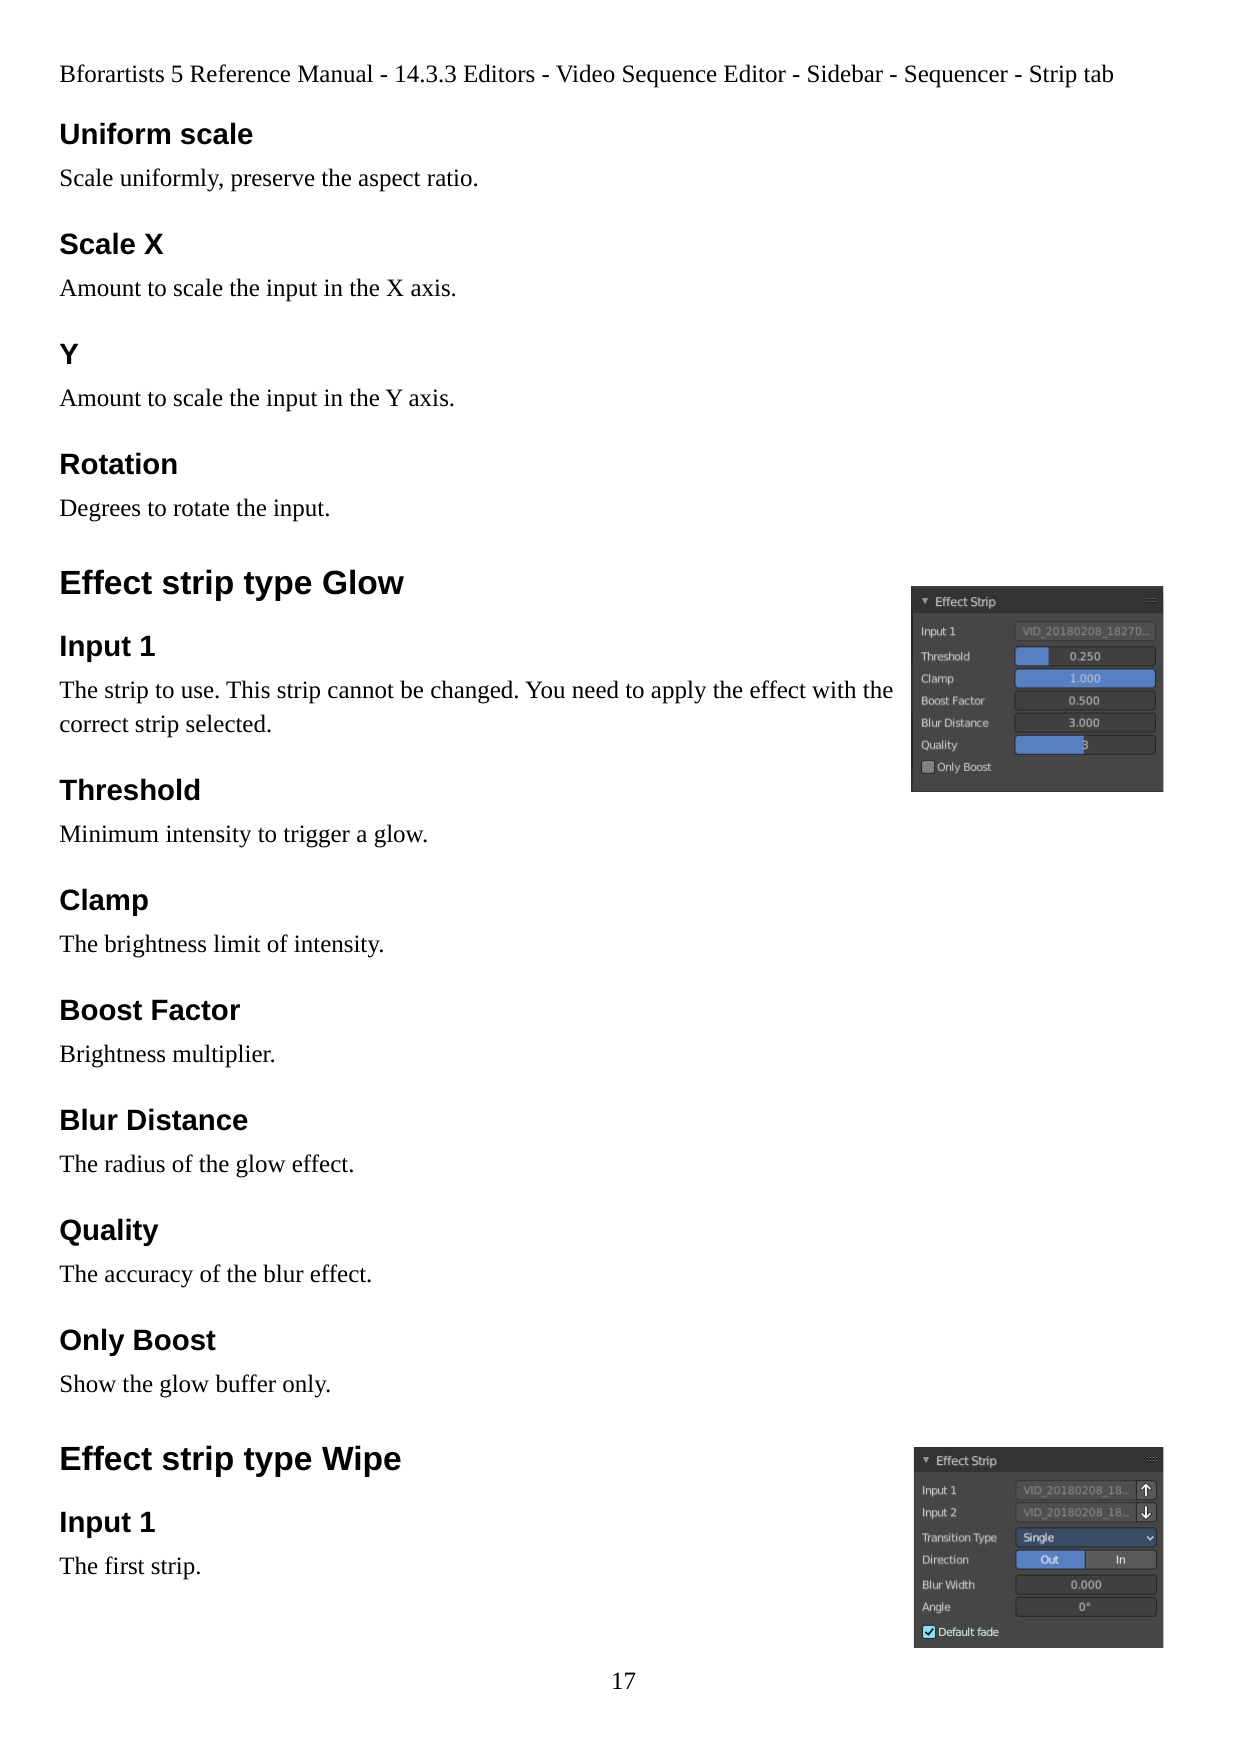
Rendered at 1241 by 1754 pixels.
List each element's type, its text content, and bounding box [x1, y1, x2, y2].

subtitle [1164, 629, 1181, 663]
subtitle Effect strip type Glow [59, 563, 1181, 602]
subtitle Quality [59, 1213, 1181, 1247]
text The brightness limit of intensity. [59, 929, 1181, 958]
text Show the glow buffer only. [59, 1369, 1181, 1398]
text [1164, 1551, 1181, 1579]
subtitle [1164, 1504, 1181, 1538]
subtitle Effect strip type Wipe [59, 1439, 1181, 1477]
text Scale uniformly, preserve the aspect ratio. [59, 163, 1181, 192]
text The first strip. [59, 1551, 913, 1579]
text The radius of the glow effect. [59, 1149, 1181, 1178]
subtitle Only Boost [59, 1323, 1181, 1356]
picture [911, 586, 1164, 792]
subtitle Boost Factor [59, 993, 1181, 1027]
subtitle Rotation [59, 447, 1181, 481]
text Amount to scale the input in the X axis. [59, 273, 1181, 302]
text Degrees to rotate the input. [59, 493, 1181, 522]
text The strip to use. This strip cannot be changed. You need to apply the effect with the correct strip selected. [59, 675, 911, 738]
text The accuracy of the blur effect. [59, 1259, 1181, 1288]
text Brightness multiplier. [59, 1039, 1181, 1068]
picture [913, 1447, 1164, 1648]
text Amount to scale the input in the Y axis. [59, 383, 1181, 412]
subtitle Input 1 [59, 629, 911, 663]
subtitle Clamp [59, 883, 1181, 917]
subtitle Uniform scale [59, 117, 1181, 151]
subtitle Scale X [59, 227, 1181, 261]
subtitle Blur Distance [59, 1103, 1181, 1137]
subtitle Y [59, 337, 1181, 371]
subtitle Threshold [59, 773, 1181, 807]
text Minimum intensity to trigger a glow. [59, 819, 1181, 848]
subtitle Input 1 [59, 1504, 913, 1538]
